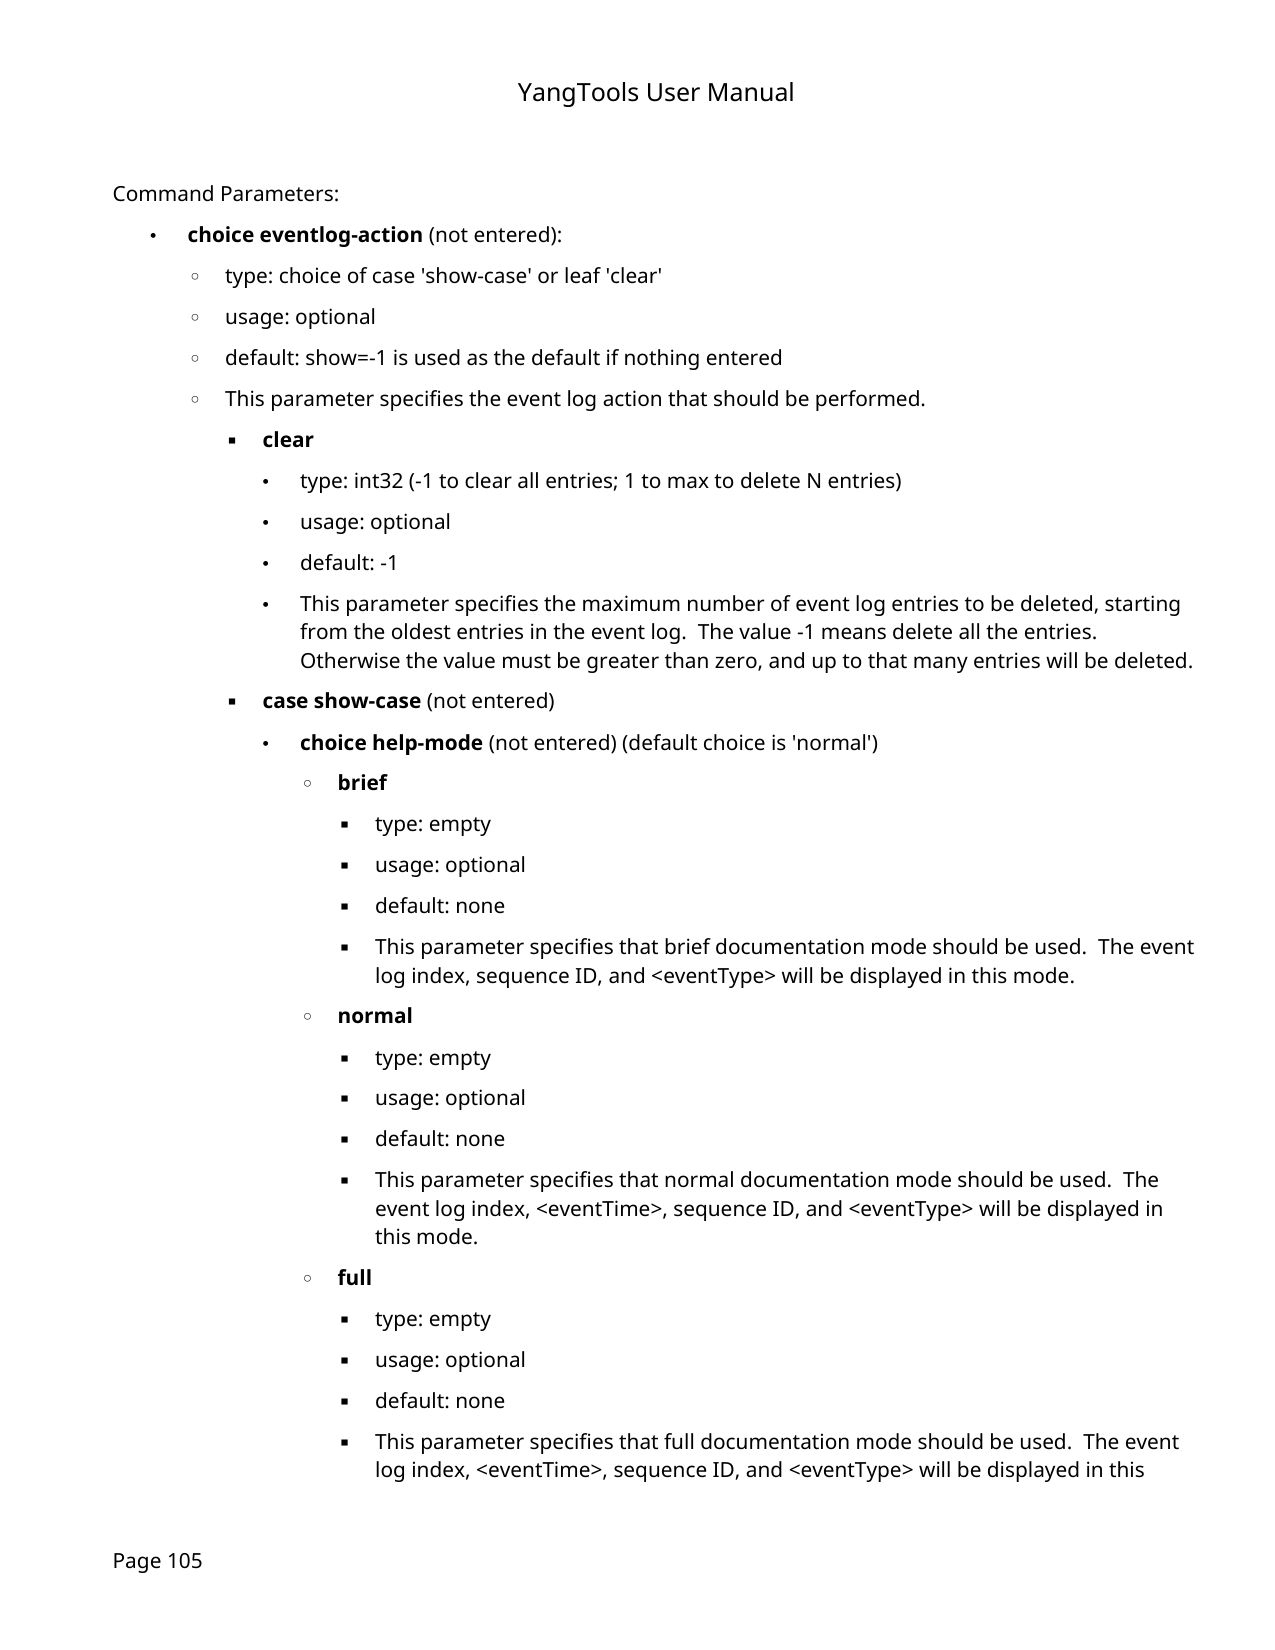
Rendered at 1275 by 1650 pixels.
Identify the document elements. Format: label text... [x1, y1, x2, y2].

list type: empty [337, 809, 1200, 838]
list full [300, 1263, 1200, 1292]
list type: empty [337, 1304, 1200, 1333]
list clear [225, 425, 1200, 453]
list usage: optional [337, 850, 1200, 879]
list This parameter specifies that full documentation mode should be used. The event log index, <eventTime>, sequence ID, and <eventType> will be displayed in this [337, 1427, 1200, 1484]
list This parameter specifies the maximum number of event log entries to be deleted, starting from the oldest entries in the event log. The value -1 means delete all the entries. Otherwise the value must be greater than zero, and up to that many entries will be deleted. [262, 589, 1200, 674]
list usage: optional [337, 1345, 1200, 1373]
list default: none [337, 891, 1200, 920]
list This parameter specifies the event log action that should be performed. [187, 384, 1200, 413]
list default: show=-1 is used as the default if nothing entered [187, 343, 1200, 372]
list This parameter specifies that normal documentation mode should be used. The event log index, <eventTime>, sequence ID, and <eventType> will be displayed in this mode. [337, 1165, 1200, 1251]
list type: int32 (-1 to clear all entries; 1 to max to delete N entries) [262, 466, 1200, 494]
list type: choice of case 'show-case' or leaf 'clear' [187, 261, 1200, 290]
list brief [300, 768, 1200, 797]
list usage: optional [337, 1083, 1200, 1112]
list default: -1 [262, 548, 1200, 576]
list choice eventlog-action (not entered): [150, 220, 1200, 249]
list This parameter specifies that brief documentation mode should be used. The event log index, sequence ID, and <eventType> will be displayed in this mode. [337, 932, 1200, 989]
list normal [300, 1002, 1200, 1030]
text Command Parameters: [112, 179, 1200, 208]
list usage: optional [262, 507, 1200, 535]
list choice help-mode (not entered) (default choice is 'normal') [262, 728, 1200, 756]
list default: none [337, 1124, 1200, 1153]
list case show-case (not entered) [225, 687, 1200, 715]
list type: empty [337, 1043, 1200, 1071]
list default: none [337, 1386, 1200, 1414]
list usage: optional [187, 302, 1200, 331]
